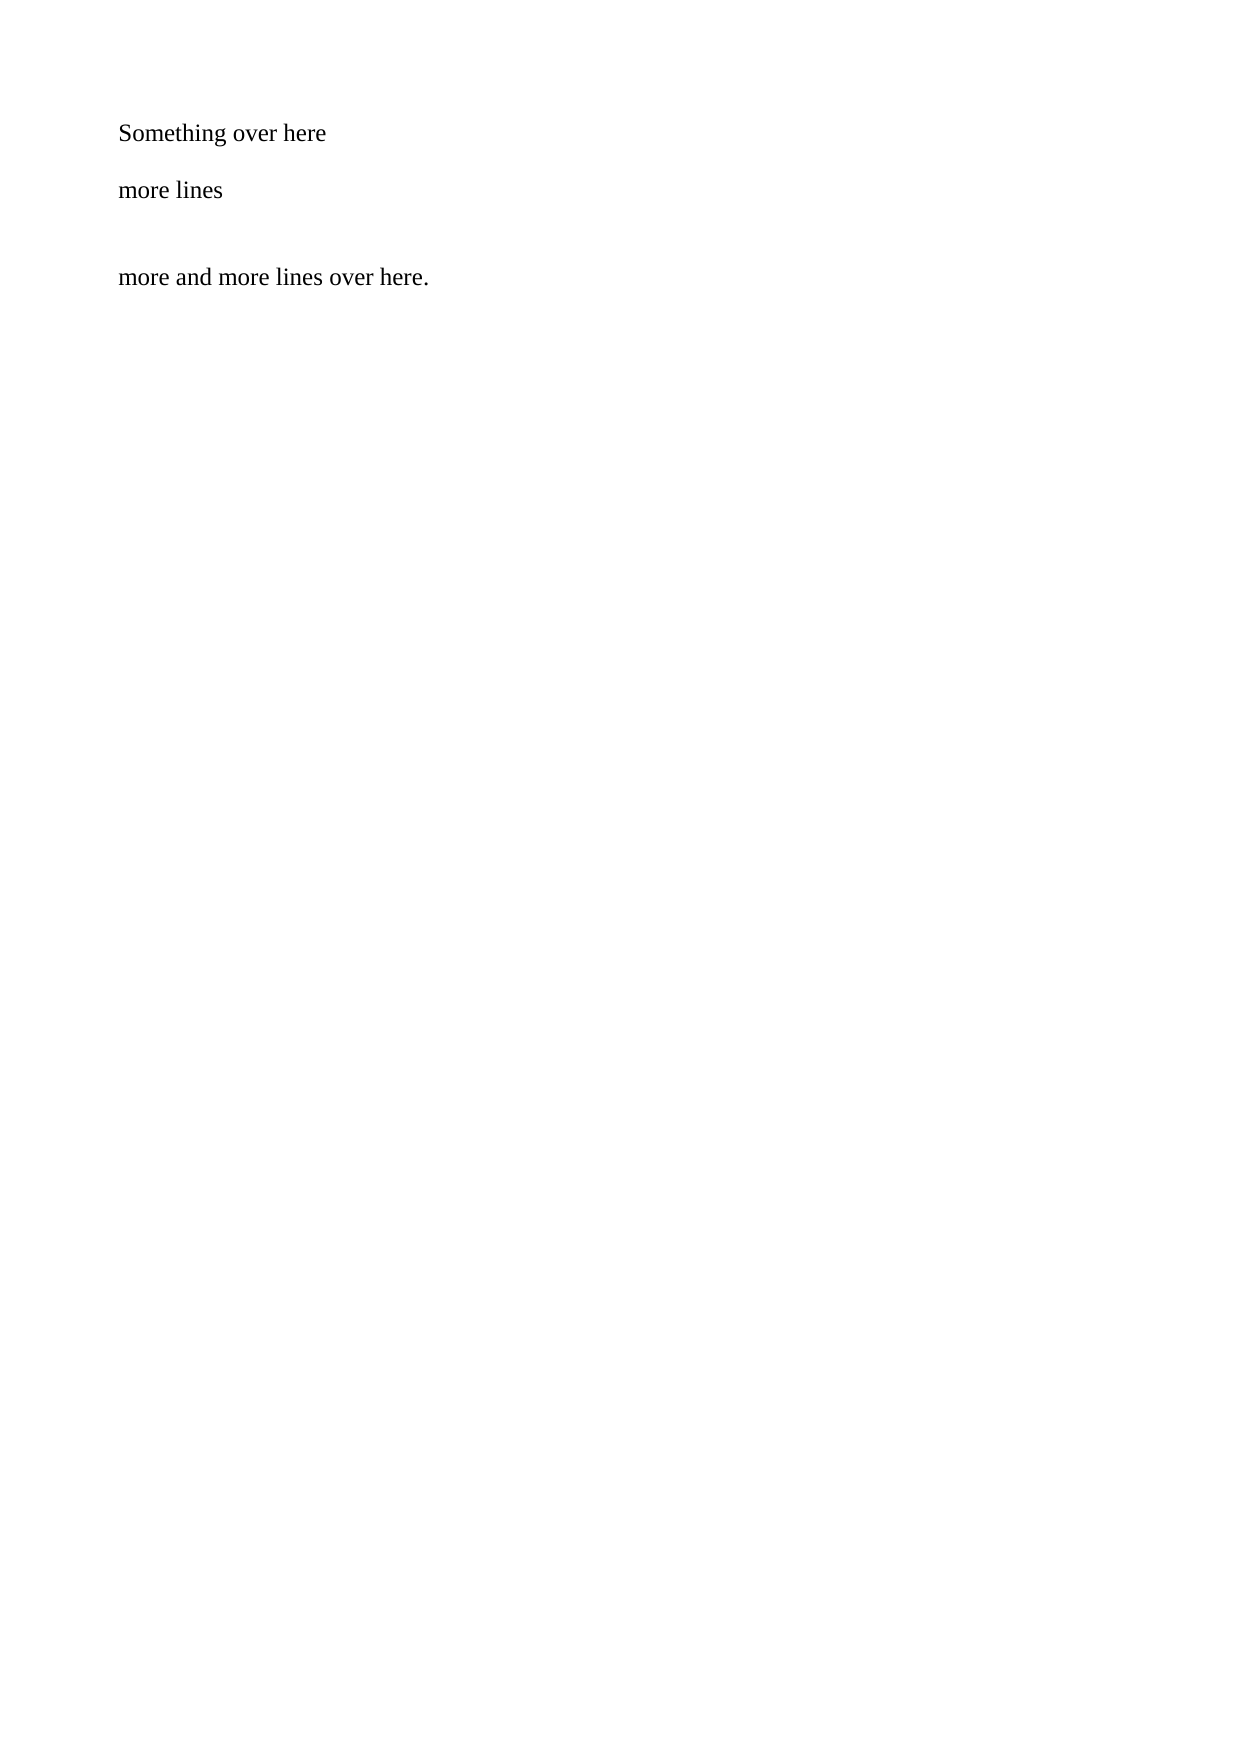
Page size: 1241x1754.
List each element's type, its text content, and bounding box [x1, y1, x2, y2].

text more and more lines over here. [118, 262, 1122, 291]
text more lines [118, 176, 1122, 204]
text Something over here [118, 118, 1122, 147]
